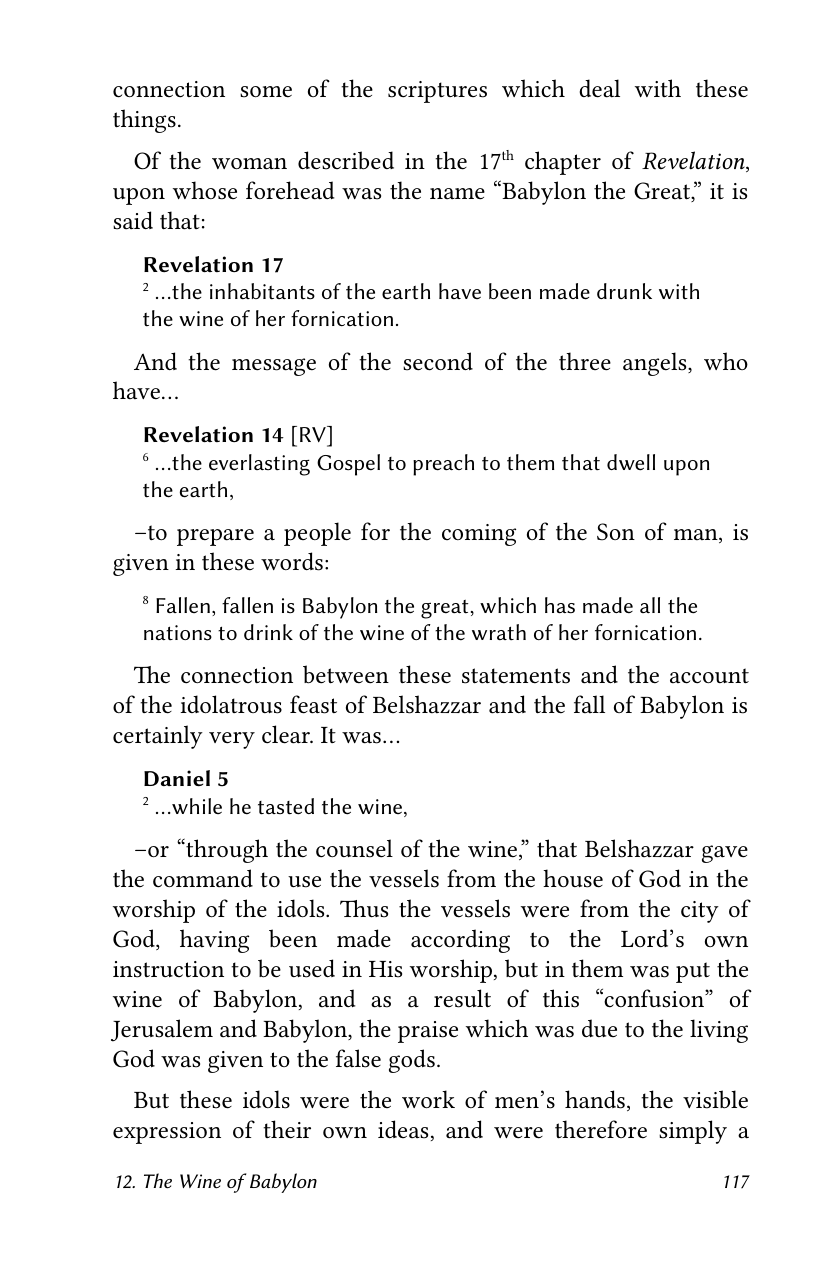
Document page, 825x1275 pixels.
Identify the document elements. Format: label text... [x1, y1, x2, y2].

text 2 ...while he tasted the wine, [142, 794, 720, 820]
text Revelation 17 [142, 252, 750, 278]
text Of the woman described in the 17th chapter of Revelation, upon whose forehead was the name “Babylon the Great,” it is said that: [112, 147, 750, 235]
text 2 ...the inhabitants of the earth have been made drunk with the wine of her fornication. [142, 279, 720, 332]
text 6 ...the everlasting Gospel to preach to them that dwell upon the earth, [142, 450, 720, 503]
text And the message of the second of the three angels, who have… [112, 347, 750, 406]
text –to prepare a people for the coming of the Son of man, is given in these words: [112, 518, 750, 577]
text The connection between these statements and the account of the idolatrous feast of Belshazzar and the fall of Babylon is certainly very clear. It was… [112, 661, 750, 750]
text Revelation 14 [RV] [142, 422, 750, 448]
text connection some of the scriptures which deal with these things. [112, 75, 750, 133]
text 8 Fallen, fallen is Babylon the great, which has made all the nations to drink of the wine of the wrath of her fornication. [142, 593, 720, 646]
text Daniel 5 [142, 766, 750, 792]
text –or “through the counsel of the wine,” that Belshazzar gave the command to use the vessels from the house of God in the worship of the idols. Thus the vessels were from the city of God, having been made according to the Lord’s own instruction to be used in His worship, but in them was put the wine of Babylon, and as a result of this “confusion” of Jerusalem and Babylon, the praise which was due to the living God was given to the false gods. [112, 835, 750, 1073]
text But these idols were the work of men’s hands, the visible expression of their own ideas, and were therefore simply a [112, 1087, 750, 1145]
